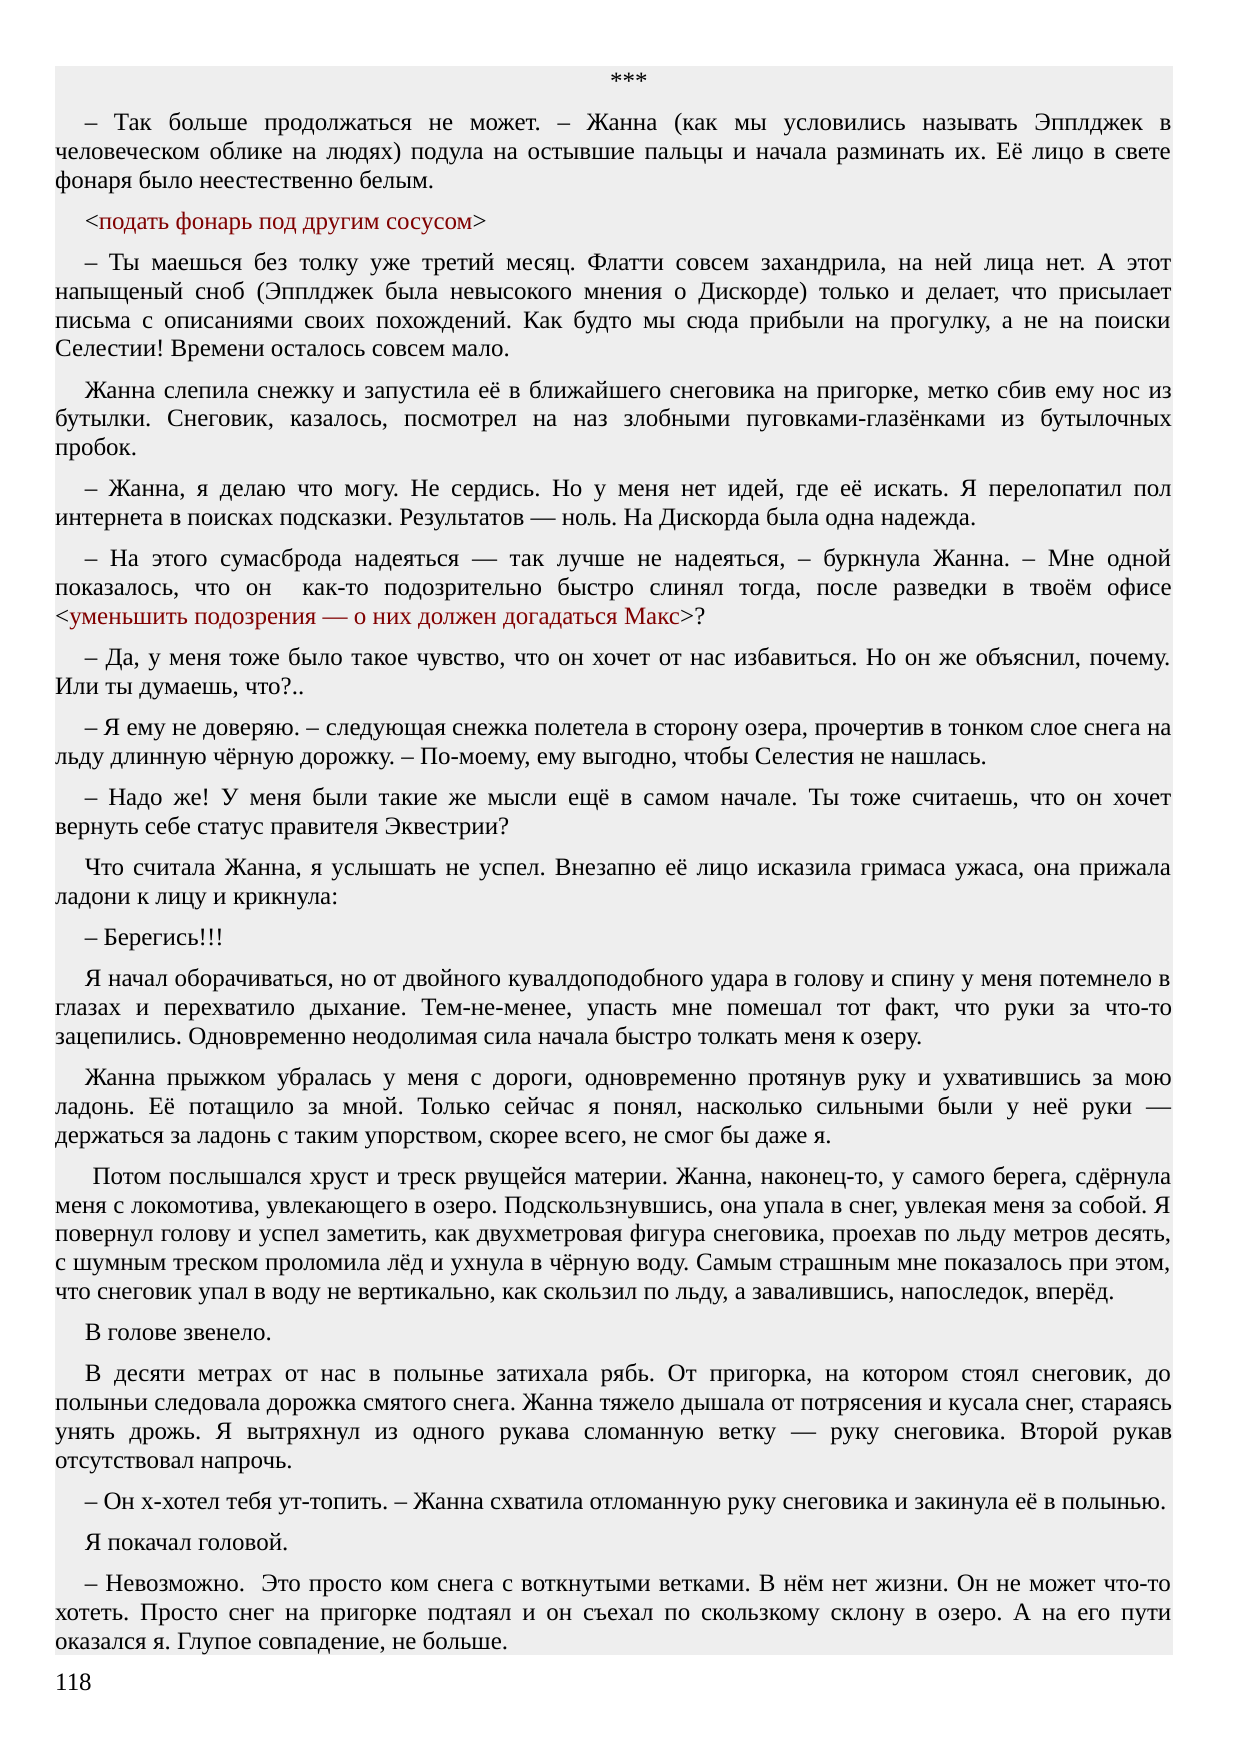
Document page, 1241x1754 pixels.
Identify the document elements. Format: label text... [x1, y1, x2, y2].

text Я начал оборачиваться, но от двойного кувалдоподобного удара в голову и спину у меня потемнело в глазах и перехватило дыхание. Тем-не-менее, упасть мне помешал тот факт, что руки за что-то зацепились. Одновременно неодолимая сила начала быстро толкать меня к озеру. [55, 963, 1173, 1050]
text <подать фонарь под другим сосусом> [55, 206, 1173, 235]
text В голове звенело. [55, 1317, 1173, 1346]
text – Я ему не доверяю. – следующая снежка полетела в сторону озера, прочертив в тонком слое снега на льду длинную чёрную дорожку. – По-моему, ему выгодно, чтобы Селестия не нашлась. [55, 712, 1173, 770]
text – Невозможно. Это просто ком снега с воткнутыми ветками. В нём нет жизни. Он не может что-то хотеть. Просто снег на пригорке подтаял и он съехал по скользкому склону в озеро. А на его пути оказался я. Глупое совпадение, не больше. [55, 1568, 1173, 1655]
text – На этого сумасброда надеяться — так лучше не надеяться, – буркнула Жанна. – Мне одной показалось, что он как-то подозрительно быстро слинял тогда, после разведки в твоём офисе <уменьшить подозрения — о них должен догадаться Макс>? [55, 543, 1173, 630]
text Потом послышался хруст и треск рвущейся материи. Жанна, наконец-то, у самого берега, сдёрнула меня с локомотива, увлекающего в озеро. Подскользнувшись, она упала в снег, увлекая меня за собой. Я повернул голову и успел заметить, как двухметровая фигура снеговика, проехав по льду метров десять, с шумным треском проломила лёд и ухнула в чёрную воду. Самым страшным мне показалось при этом, что снеговик упал в воду не вертикально, как скользил по льду, а завалившись, напоследок, вперёд. [55, 1161, 1173, 1305]
text – Жанна, я делаю что могу. Не сердись. Но у меня нет идей, где её искать. Я перелопатил пол интернета в поисках подсказки. Результатов — ноль. На Дискорда была одна надежда. [55, 473, 1173, 531]
text В десяти метрах от нас в полынье затихала рябь. От пригорка, на котором стоял снеговик, до полыньи следовала дорожка смятого снега. Жанна тяжело дышала от потрясения и кусала снег, стараясь унять дрожь. Я вытряхнул из одного рукава сломанную ветку — руку снеговика. Второй рукав отсутствовал напрочь. [55, 1358, 1173, 1473]
text Что считала Жанна, я услышать не успел. Внезапно её лицо исказила гримаса ужаса, она прижала ладони к лицу и крикнула: [55, 852, 1173, 910]
text Жанна прыжком убралась у меня с дороги, одновременно протянув руку и ухватившись за мою ладонь. Её потащило за мной. Только сейчас я понял, насколько сильными были у неё руки — держаться за ладонь с таким упорством, скорее всего, не смог бы даже я. [55, 1062, 1173, 1148]
text – Так больше продолжаться не может. – Жанна (как мы условились называть Эпплджек в человеческом облике на людях) подула на остывшие пальцы и начала разминать их. Её лицо в свете фонаря было неестественно белым. [55, 107, 1173, 193]
text Жанна слепила снежку и запустила её в ближайшего снеговика на пригорке, метко сбив ему нос из бутылки. Снеговик, казалось, посмотрел на наз злобными пуговками-глазёнками из бутылочных пробок. [55, 375, 1173, 461]
text – Берегись!!! [55, 922, 1173, 951]
text – Да, у меня тоже было такое чувство, что он хочет от нас избавиться. Но он же объяснил, почему. Или ты думаешь, что?.. [55, 642, 1173, 700]
text – Ты маешься без толку уже третий месяц. Флатти совсем захандрила, на ней лица нет. А этот напыщеный сноб (Эпплджек была невысокого мнения о Дискорде) только и делает, что присылает письма с описаниями своих похождений. Как будто мы сюда прибыли на прогулку, а не на поиски Селестии! Времени осталось совсем мало. [55, 247, 1173, 362]
text – Он х-хотел тебя ут-топить. – Жанна схватила отломанную руку снеговика и закинула её в полынью. [55, 1486, 1173, 1515]
text *** [55, 66, 1173, 95]
text – Надо же! У меня были такие же мысли ещё в самом начале. Ты тоже считаешь, что он хочет вернуть себе статус правителя Эквестрии? [55, 782, 1173, 840]
text Я покачал головой. [55, 1527, 1173, 1556]
